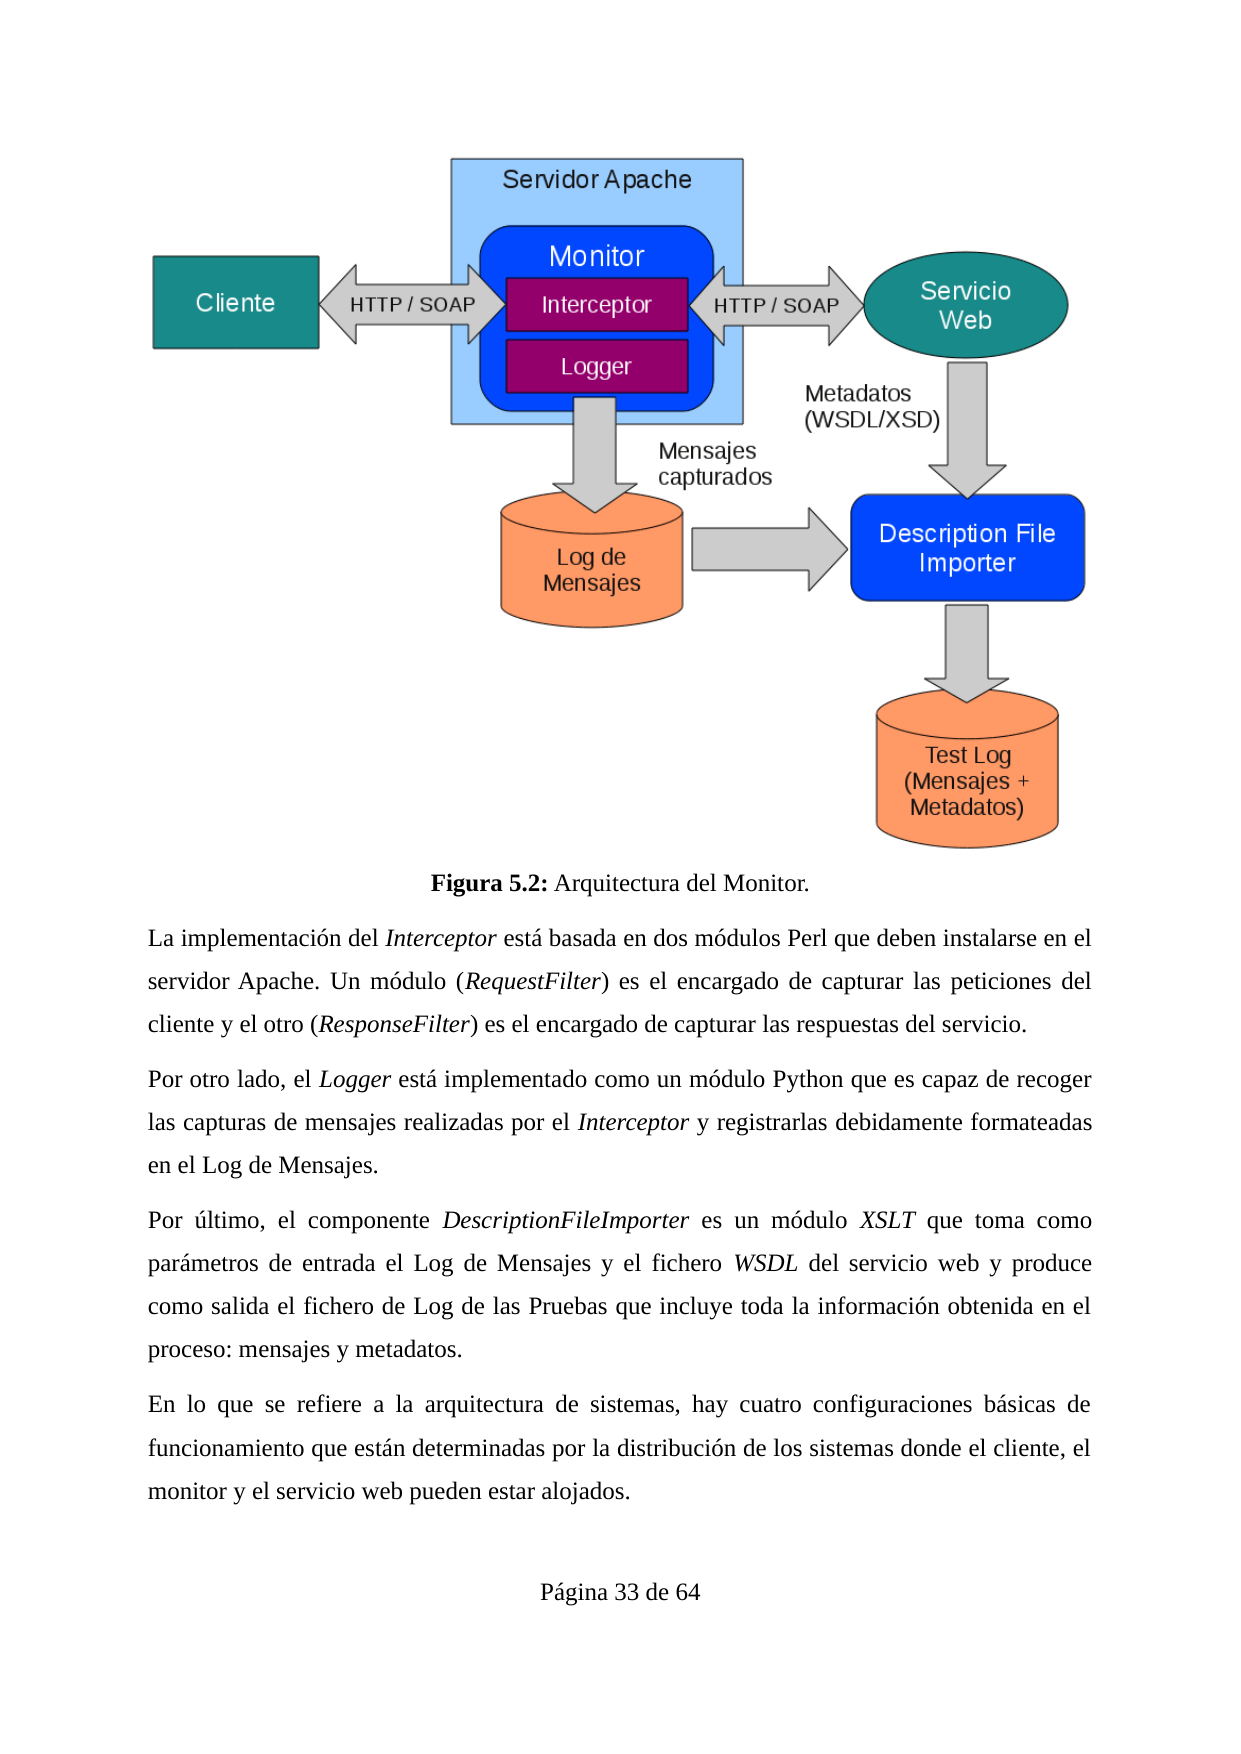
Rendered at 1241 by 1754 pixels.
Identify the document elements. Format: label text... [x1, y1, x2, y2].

text En lo que se refiere a la arquitectura de sistemas, hay cuatro configuraciones básicas de funcionamiento que están determinadas por la distribución de los sistemas donde el cliente, el monitor y el servicio web pueden estar alojados. [148, 1389, 1093, 1504]
picture [147, 147, 1093, 854]
text Figura 5.2: Arquitectura del Monitor. [148, 854, 1093, 897]
text La implementación del Interceptor está basada en dos módulos Perl que deben instalarse en el servidor Apache. Un módulo (RequestFilter) es el encargado de capturar las peticiones del cliente y el otro (ResponseFilter) es el encargado de capturar las respuestas del servicio. [148, 923, 1093, 1038]
text Por último, el componente DescriptionFileImporter es un módulo XSLT que toma como parámetros de entrada el Log de Mensajes y el fichero WSDL del servicio web y produce como salida el fichero de Log de las Pruebas que incluye toda la información obtenida en el proceso: mensajes y metadatos. [148, 1205, 1093, 1363]
text Por otro lado, el Logger está implementado como un módulo Python que es capaz de recoger las capturas de mensajes realizadas por el Interceptor y registrarlas debidamente formateadas en el Log de Mensajes. [148, 1064, 1093, 1179]
